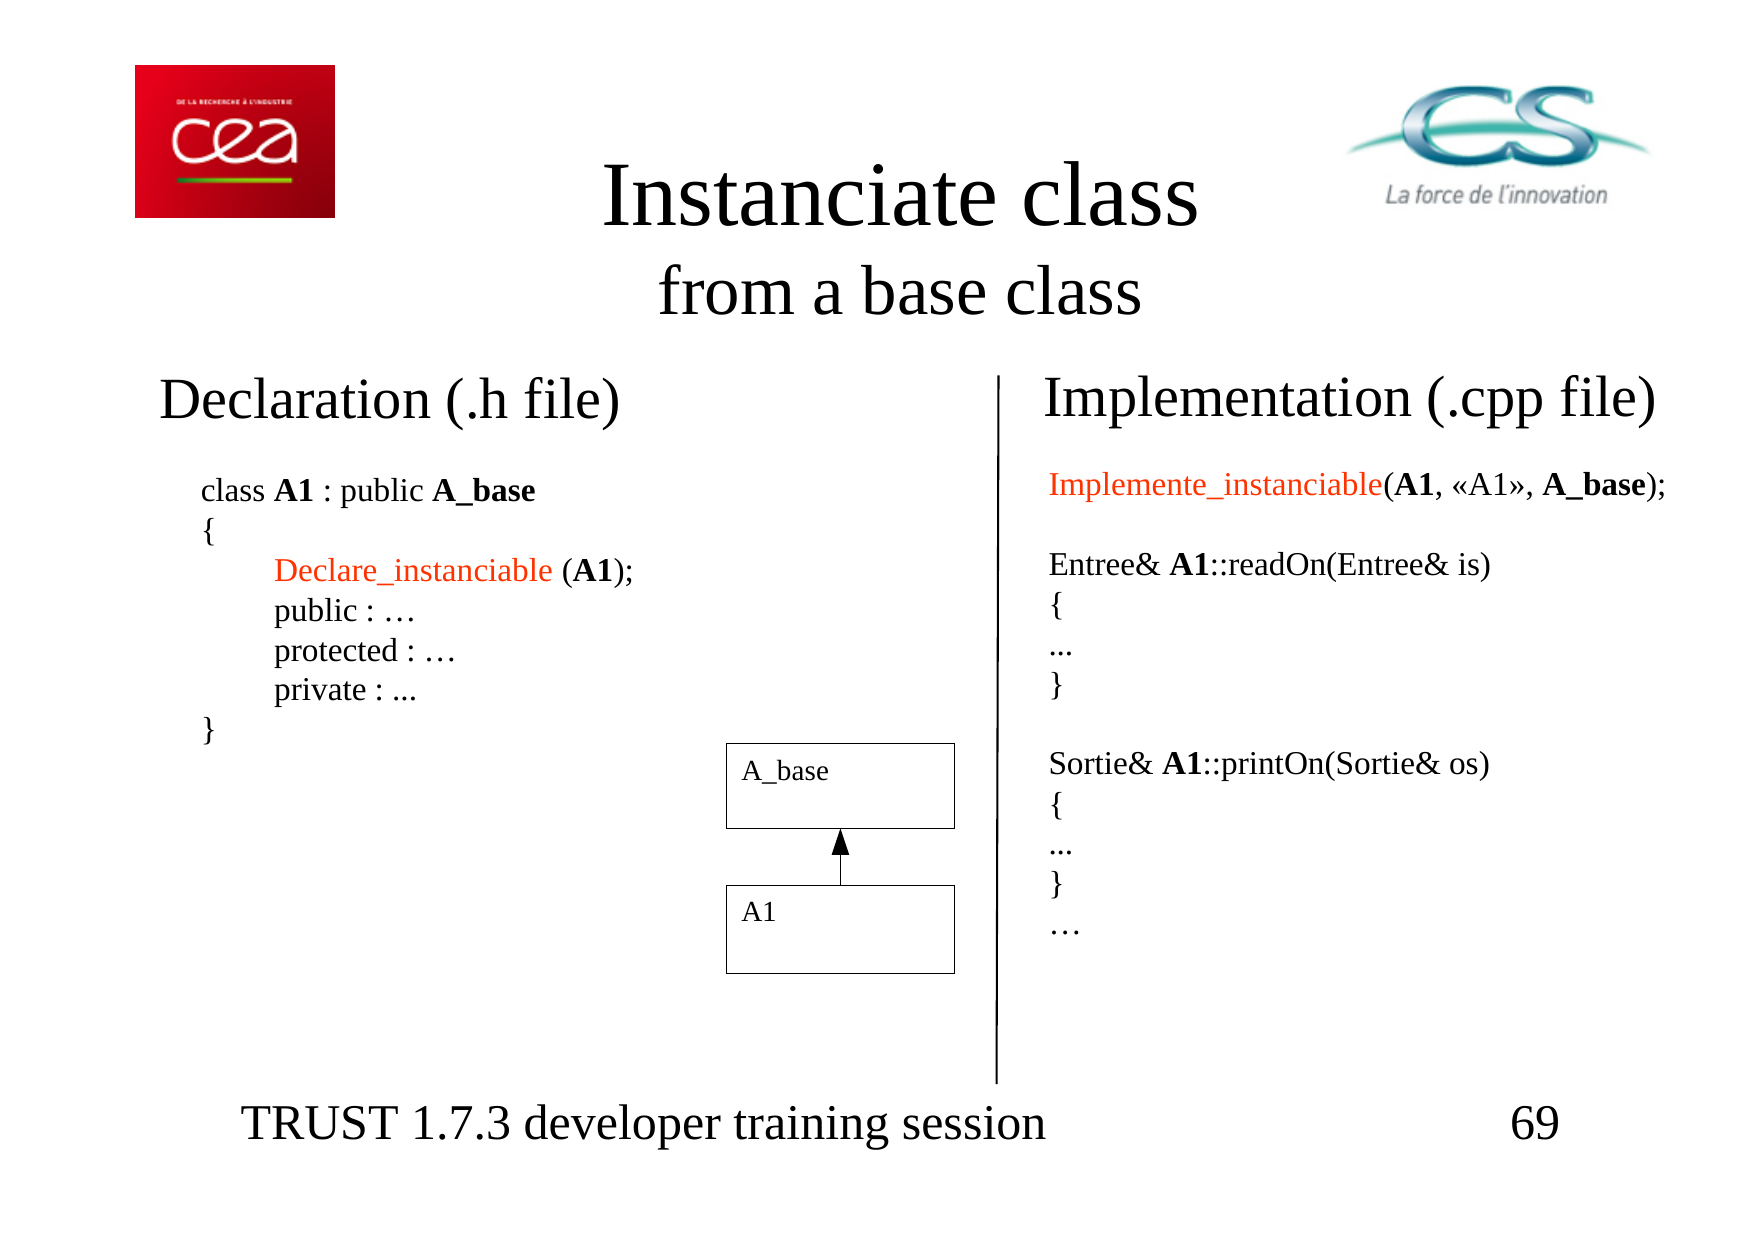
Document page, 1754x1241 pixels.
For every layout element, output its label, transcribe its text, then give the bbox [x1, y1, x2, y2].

text_box class A1 : public A_base { Declare_instanciable (A1); public : … protected : … private : ... } [186, 460, 649, 836]
text_box Implemente_instanciable(A1, «A1», A_base); Entree& A1::readOn(Entree& is) { ... } Sortie& A1::printOn(Sortie& os) { ... } … [1033, 454, 1682, 950]
text_box A_base [726, 743, 955, 829]
text_box Implementation (.cpp file) [1028, 350, 1672, 436]
picture [1340, 73, 1662, 218]
text_box Declaration (.h file) [145, 352, 637, 438]
title Instanciate class from a base class [225, 125, 1577, 337]
picture [135, 65, 335, 218]
text_box A1 [726, 885, 955, 974]
